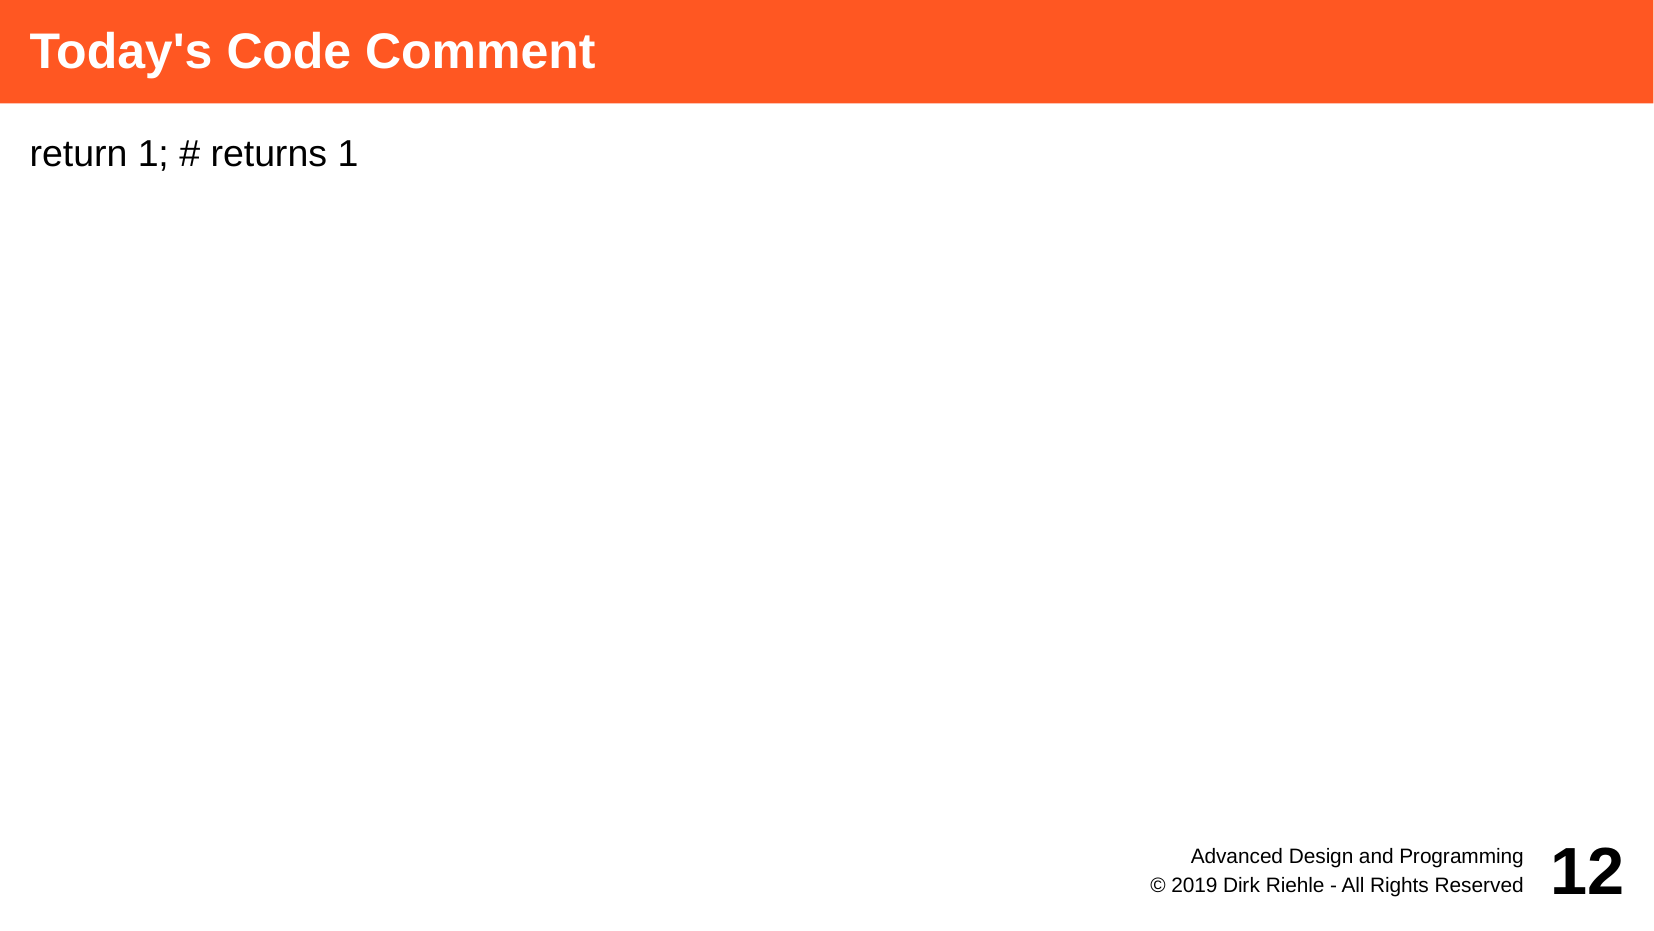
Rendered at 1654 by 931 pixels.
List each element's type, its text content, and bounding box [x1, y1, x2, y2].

title Today's Code Comment [0, 0, 1654, 104]
list return 1; # returns 1 [29, 132, 1625, 813]
